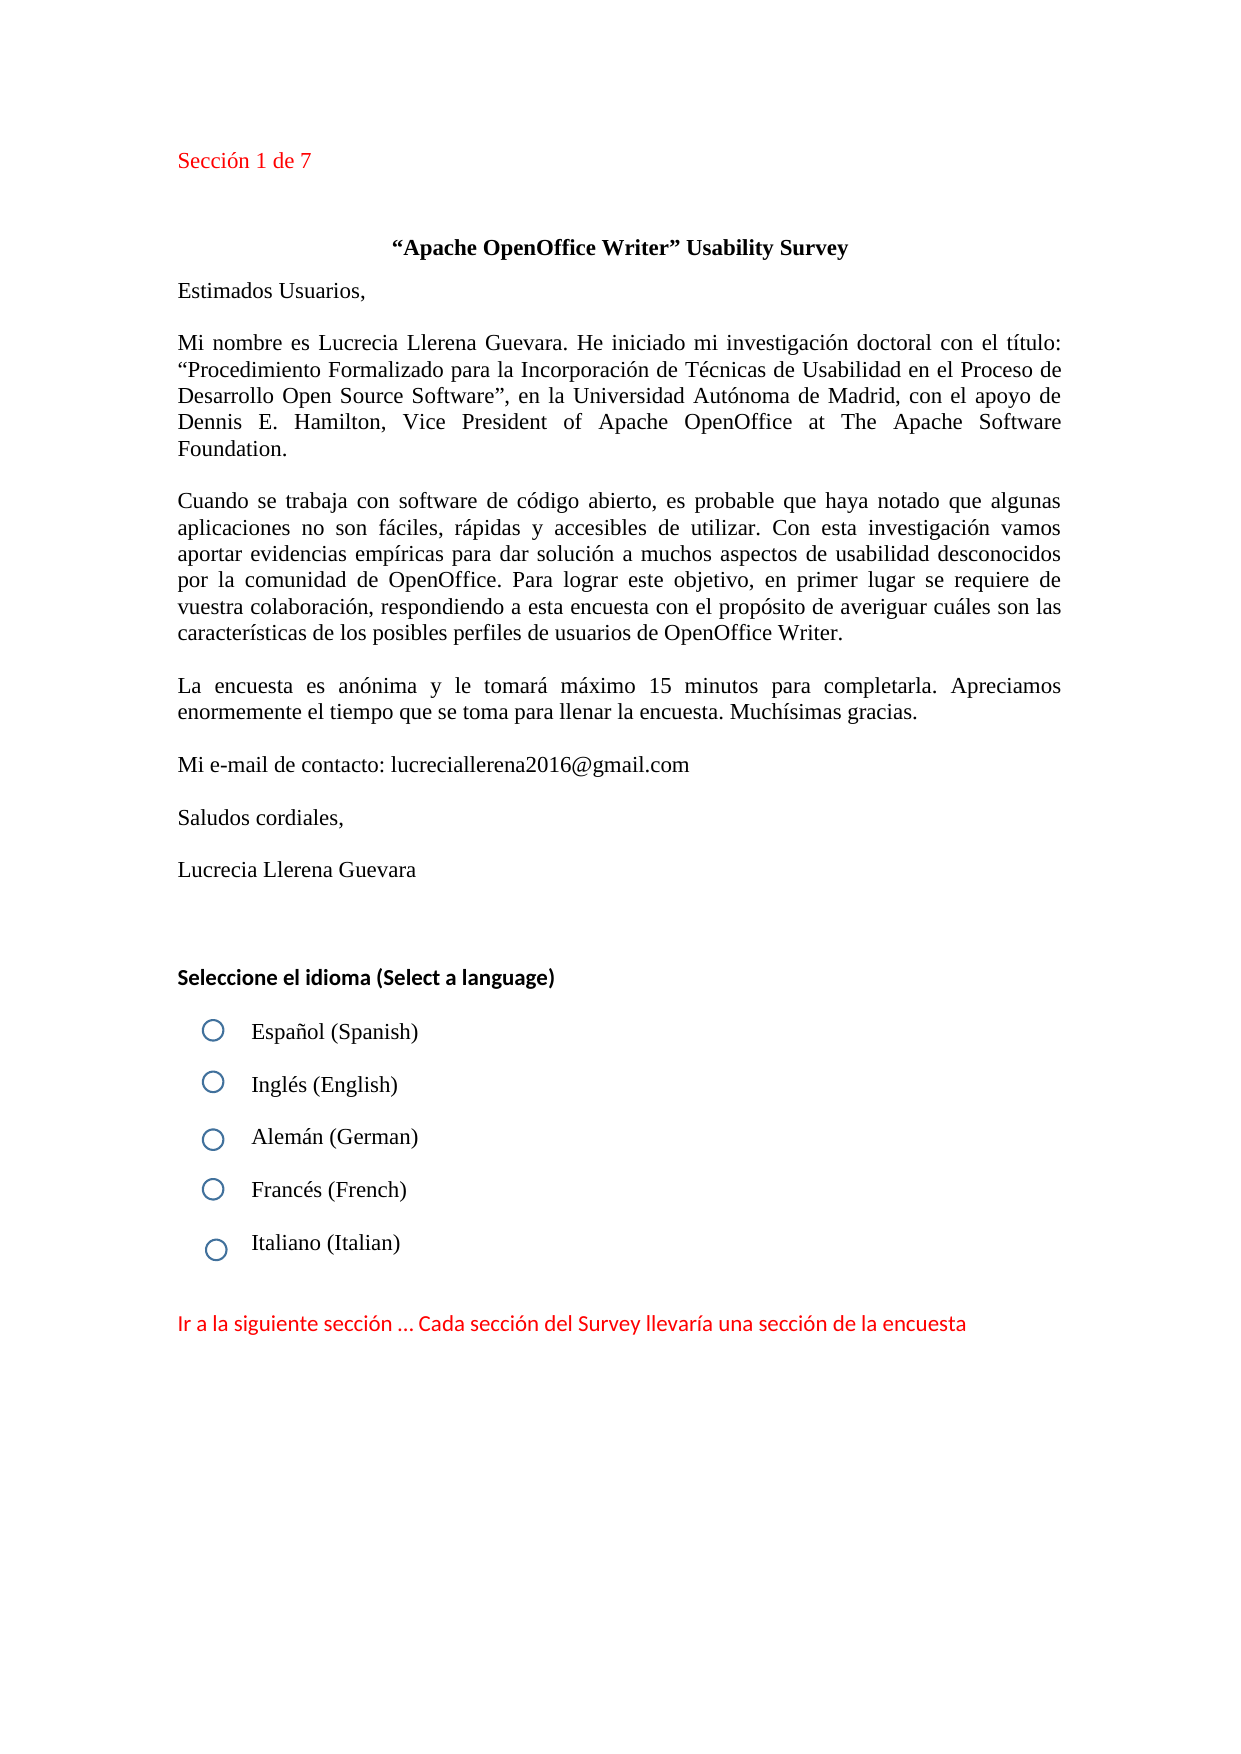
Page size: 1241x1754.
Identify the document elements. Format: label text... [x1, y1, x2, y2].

text “Apache OpenOffice Writer” Usability Survey [177, 234, 1063, 260]
text Saludos cordiales, [177, 804, 1063, 830]
text Ir a la siguiente sección … Cada sección del Survey llevaría una sección de la encuesta [177, 1309, 1063, 1337]
text Español (Spanish) [177, 1018, 1063, 1044]
text Seleccione el idioma (Select a language) [177, 963, 1063, 992]
text Lucrecia Llerena Guevara [177, 856, 1063, 883]
text Alemán (German) [177, 1123, 1063, 1150]
text Estimados Usuarios, [177, 277, 1063, 303]
text Mi e-mail de contacto: lucreciallerena2016@gmail.com [177, 751, 1063, 777]
text Inglés (English) [177, 1071, 1063, 1097]
text Mi nombre es Lucrecia Llerena Guevara. He iniciado mi investigación doctoral con el título: “Procedimiento Formalizado para la Incorporación de Técnicas de Usabilidad en el Proceso de Desarrollo Open Source Software”, en la Universidad Autónoma de Madrid, con el apoyo de Dennis E. Hamilton, Vice President of Apache OpenOffice at The Apache Software Foundation. [177, 329, 1063, 461]
text Cuando se trabaja con software de código abierto, es probable que haya notado que algunas aplicaciones no son fáciles, rápidas y accesibles de utilizar. Con esta investigación vamos aportar evidencias empíricas para dar solución a muchos aspectos de usabilidad desconocidos por la comunidad de OpenOffice. Para lograr este objetivo, en primer lugar se requiere de vuestra colaboración, respondiendo a esta encuesta con el propósito de averiguar cuáles son las características de los posibles perfiles de usuarios de OpenOffice Writer. [177, 487, 1063, 646]
text La encuesta es anónima y le tomará máximo 15 minutos para completarla. Apreciamos enormemente el tiempo que se toma para llenar la encuesta. Muchísimas gracias. [177, 672, 1063, 725]
text Francés (French) [177, 1176, 1063, 1202]
text Italiano (Italian) [177, 1229, 1063, 1255]
text Sección 1 de 7 [177, 148, 1063, 174]
